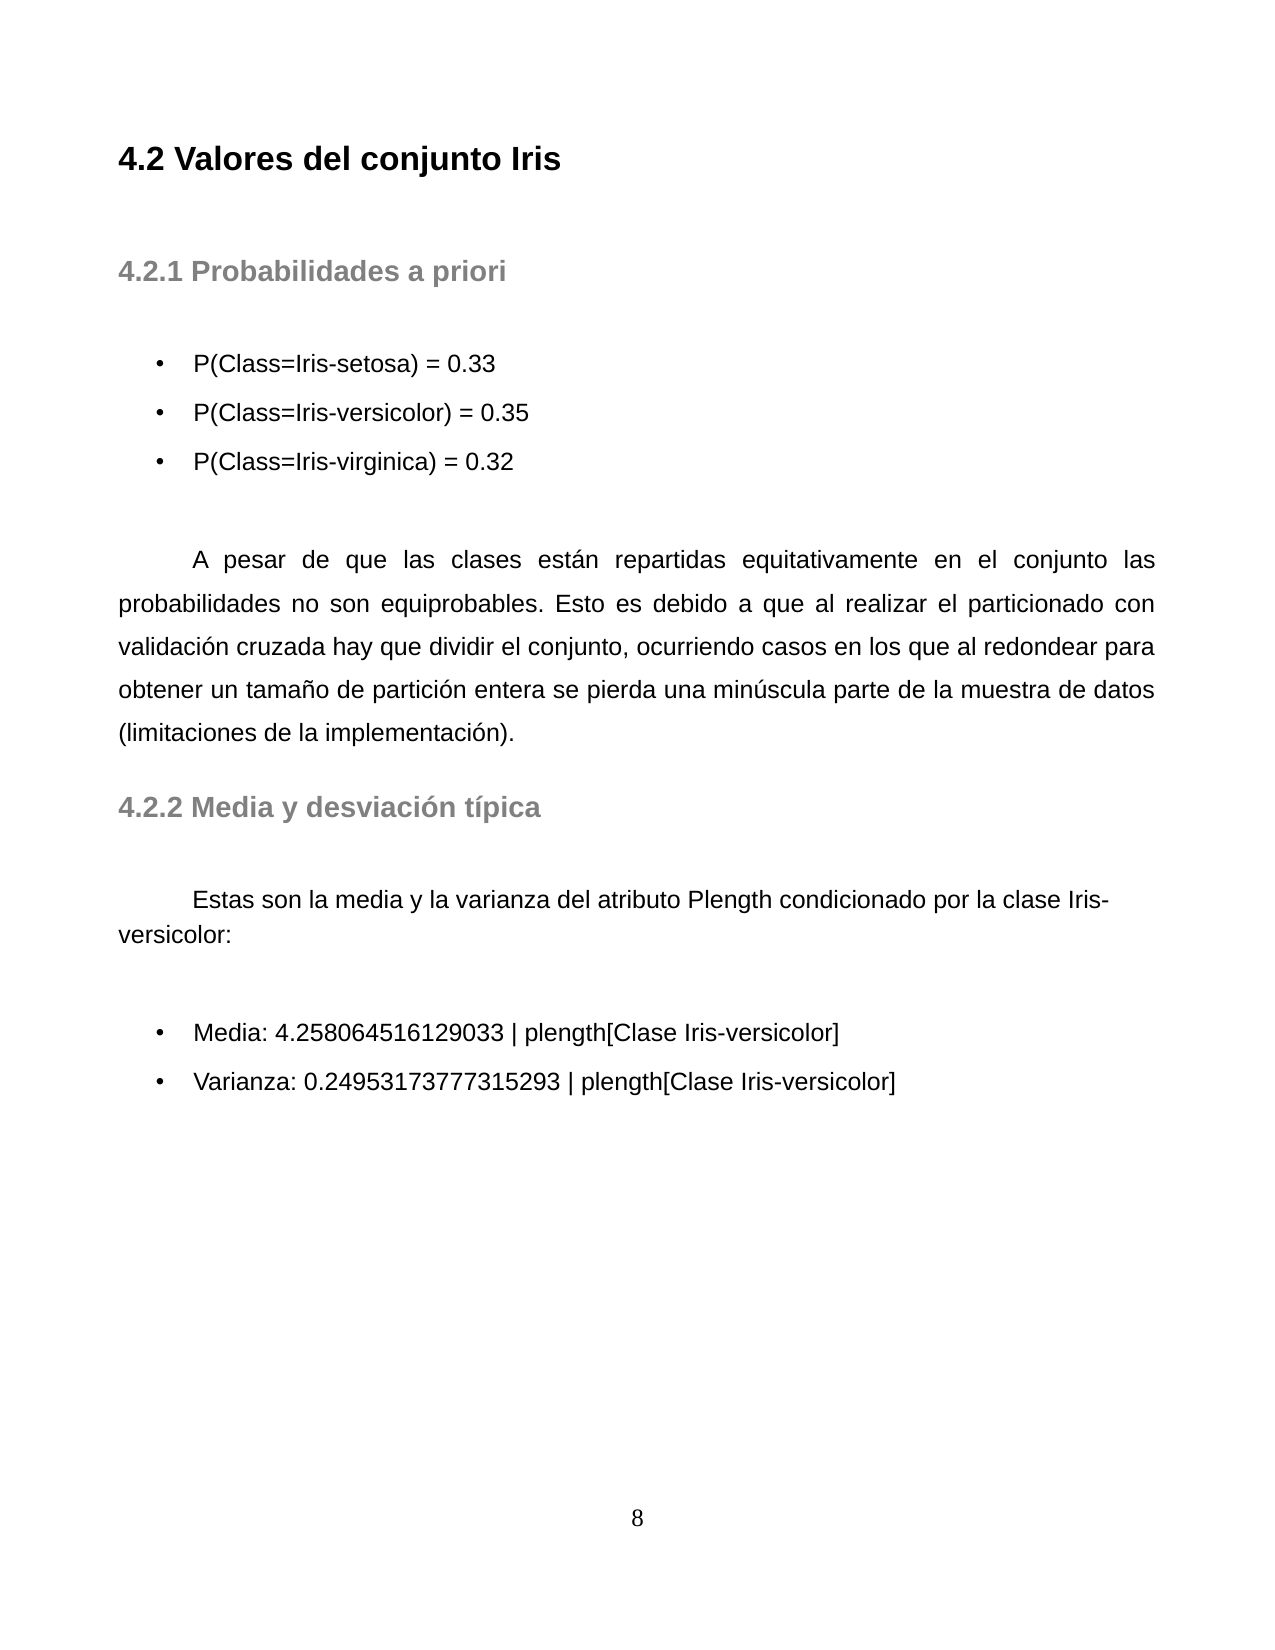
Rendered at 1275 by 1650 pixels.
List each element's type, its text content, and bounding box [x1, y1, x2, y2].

subtitle 4.2.2 Media y desviación típica [118, 790, 1157, 824]
list P(Class=Iris-setosa) = 0.33 [156, 349, 1157, 378]
list P(Class=Iris-virginica) = 0.32 [156, 447, 1157, 476]
text Estas son la media y la varianza del atributo Plength condicionado por la clase Iris-versicolor: [118, 885, 1157, 948]
list Media: 4.258064516129033 | plength[Clase Iris-versicolor] [156, 1018, 1157, 1047]
list P(Class=Iris-versicolor) = 0.35 [156, 398, 1157, 427]
subtitle 4.2.1 Probabilidades a priori [118, 254, 1157, 287]
text A pesar de que las clases están repartidas equitativamente en el conjunto las probabilidades no son equiprobables. Esto es debido a que al realizar el particionado con validación cruzada hay que dividir el conjunto, ocurriendo casos en los que al redondear para obtener un tamaño de partición entera se pierda una minúscula parte de la muestra de datos (limitaciones de la implementación). [118, 545, 1157, 747]
list Varianza: 0.24953173777315293 | plength[Clase Iris-versicolor] [156, 1067, 1157, 1096]
subtitle 4.2 Valores del conjunto Iris [118, 139, 1157, 178]
